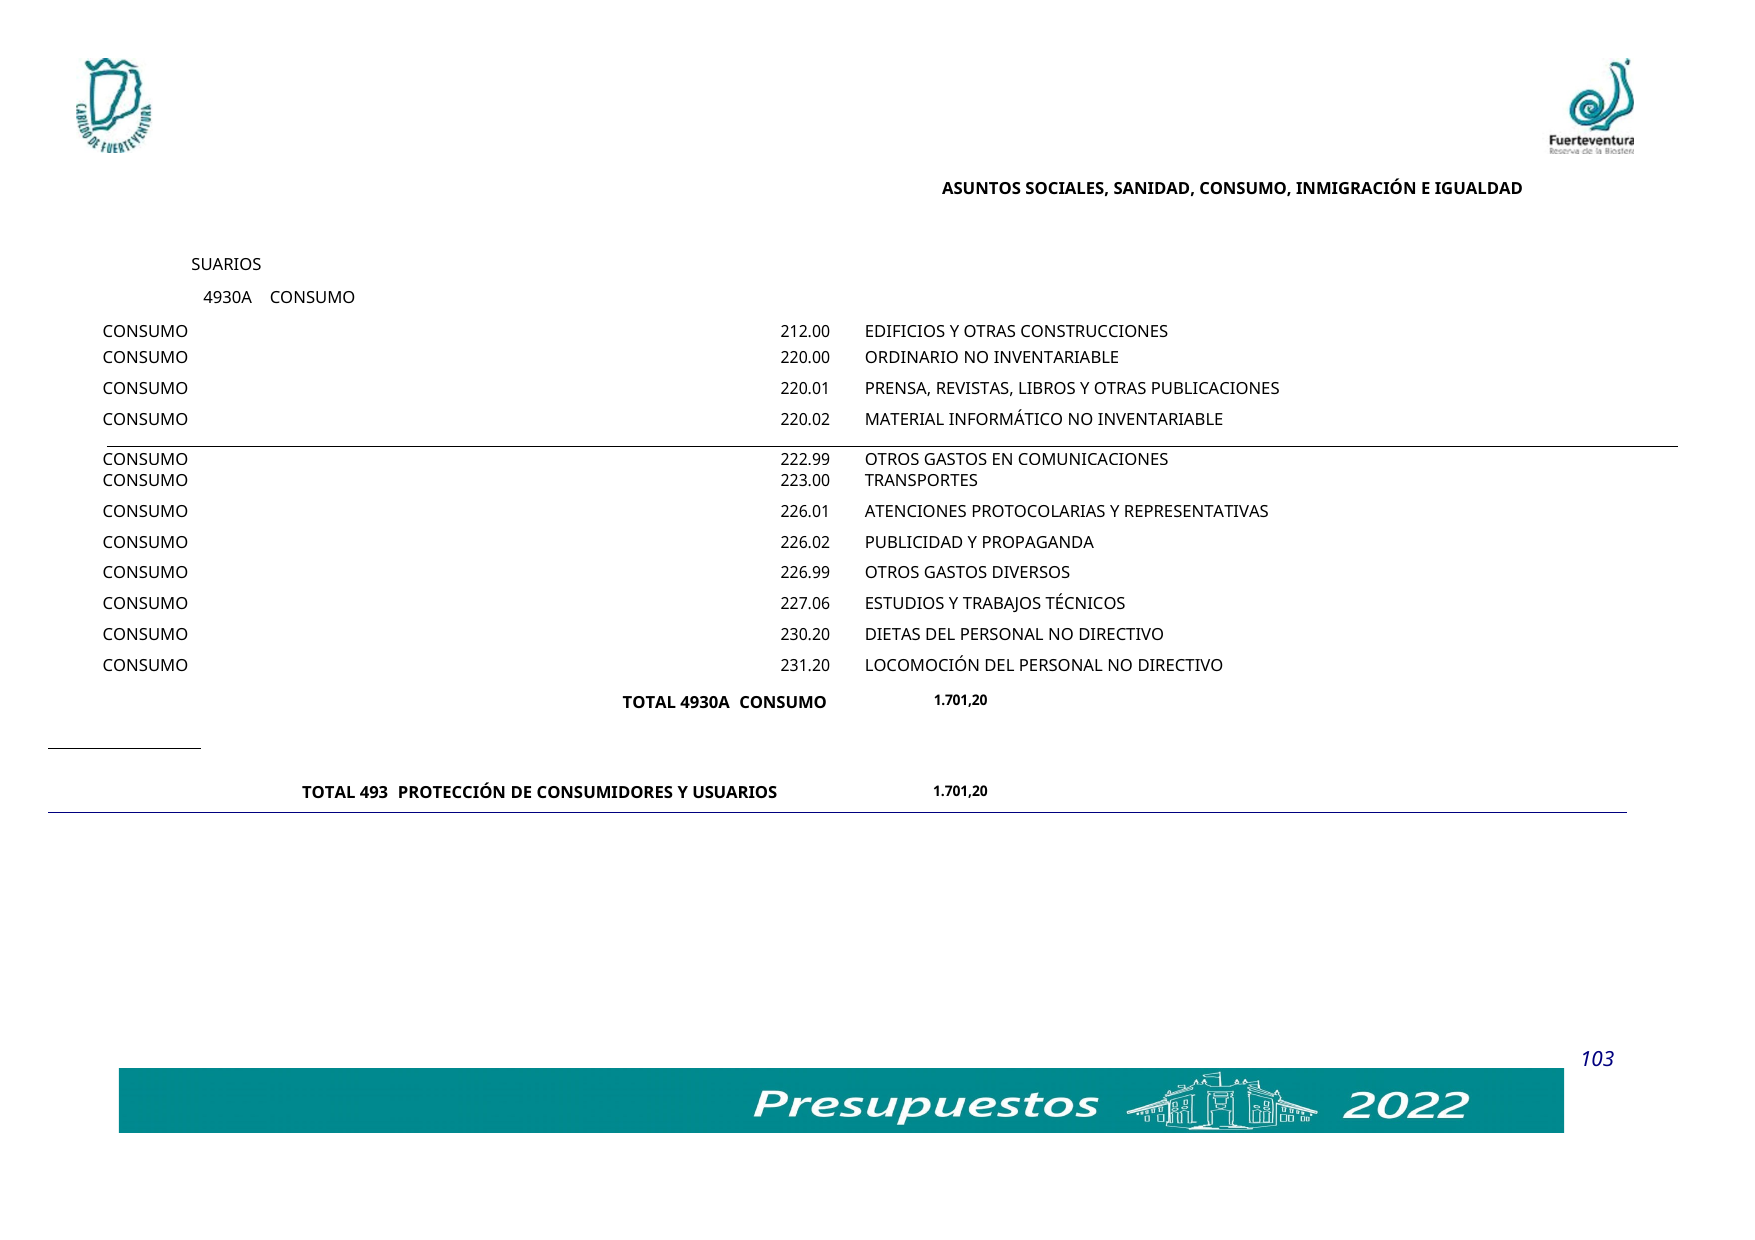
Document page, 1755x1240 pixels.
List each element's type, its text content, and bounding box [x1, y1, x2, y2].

table_cell [264, 373, 564, 403]
table_cell OTROS GASTOS DIVERSOS [847, 557, 1262, 588]
table_cell 227.06 [564, 588, 847, 618]
table_cell [264, 588, 564, 618]
table_cell ESTUDIOS Y TRABAJOS TÉCNICOS [847, 588, 1262, 618]
table_cell [264, 447, 564, 465]
table_cell 220.00 [564, 342, 847, 373]
text TOTAL 4930A CONSUMO 1.701,20 [48, 690, 988, 713]
table_cell [264, 465, 564, 496]
table_cell 226.02 [564, 526, 847, 557]
table_cell PRENSA, REVISTAS, LIBROS Y OTRAS PUBLICACIONES [847, 373, 1262, 403]
table_cell 231.20 [564, 649, 847, 682]
table_cell [264, 496, 564, 526]
table_cell [197, 496, 263, 526]
table_header CONSUMO [264, 279, 564, 342]
table_cell 226.99 [564, 557, 847, 588]
table_cell [197, 619, 263, 649]
table_cell [264, 649, 564, 682]
table_cell [197, 526, 263, 557]
table_header 212.00 [564, 279, 847, 342]
table_cell [197, 649, 263, 682]
table_cell [264, 404, 564, 434]
table_cell [264, 526, 564, 557]
table_cell 222.99 [564, 447, 847, 465]
table_cell 226.01 [564, 496, 847, 526]
table_cell [197, 588, 263, 618]
table_cell 230.20 [564, 619, 847, 649]
table_cell TRANSPORTES [847, 465, 1262, 496]
table_cell [264, 434, 564, 446]
table_cell MATERIAL INFORMÁTICO NO INVENTARIABLE [847, 404, 1262, 434]
table_cell CONSUMO [97, 373, 197, 403]
table_cell DIETAS DEL PERSONAL NO DIRECTIVO [847, 619, 1262, 649]
table_cell [197, 434, 263, 446]
table_cell PUBLICIDAD Y PROPAGANDA [847, 526, 1262, 557]
table_cell CONSUMO [97, 649, 197, 682]
table_header 4930A [197, 279, 263, 342]
table_cell [847, 434, 1262, 446]
table_cell [197, 342, 263, 373]
table_header EDIFICIOS Y OTRAS CONSTRUCCIONES [847, 279, 1262, 342]
table_cell CONSUMO [97, 434, 197, 465]
table_cell [197, 465, 263, 496]
text SUARIOS [191, 252, 1008, 275]
table_cell ORDINARIO NO INVENTARIABLE [847, 342, 1262, 373]
table_cell CONSUMO [97, 588, 197, 618]
table_cell CONSUMO [97, 342, 197, 373]
table_cell OTROS GASTOS EN COMUNICACIONES [847, 447, 1262, 465]
table_cell [197, 557, 263, 588]
table_cell CONSUMO [97, 404, 197, 434]
table_cell 220.01 [564, 373, 847, 403]
table_cell CONSUMO [97, 557, 197, 588]
table_cell [264, 342, 564, 373]
table_cell [197, 404, 263, 434]
table_cell CONSUMO [97, 465, 197, 496]
table_cell [264, 557, 564, 588]
table_cell LOCOMOCIÓN DEL PERSONAL NO DIRECTIVO [847, 649, 1262, 682]
table_cell 223.00 [564, 465, 847, 496]
table_header CONSUMO [97, 279, 197, 342]
table_cell CONSUMO [97, 619, 197, 649]
table_cell [264, 619, 564, 649]
text TOTAL 493 PROTECCIÓN DE CONSUMIDORES Y USUARIOS 1.701,20 [48, 781, 988, 804]
table_cell [564, 434, 847, 446]
table_cell [197, 447, 263, 465]
table_cell [197, 373, 263, 403]
table_cell CONSUMO [97, 496, 197, 526]
table_cell ATENCIONES PROTOCOLARIAS Y REPRESENTATIVAS [847, 496, 1262, 526]
table_cell 220.02 [564, 404, 847, 434]
table_cell CONSUMO [97, 526, 197, 557]
